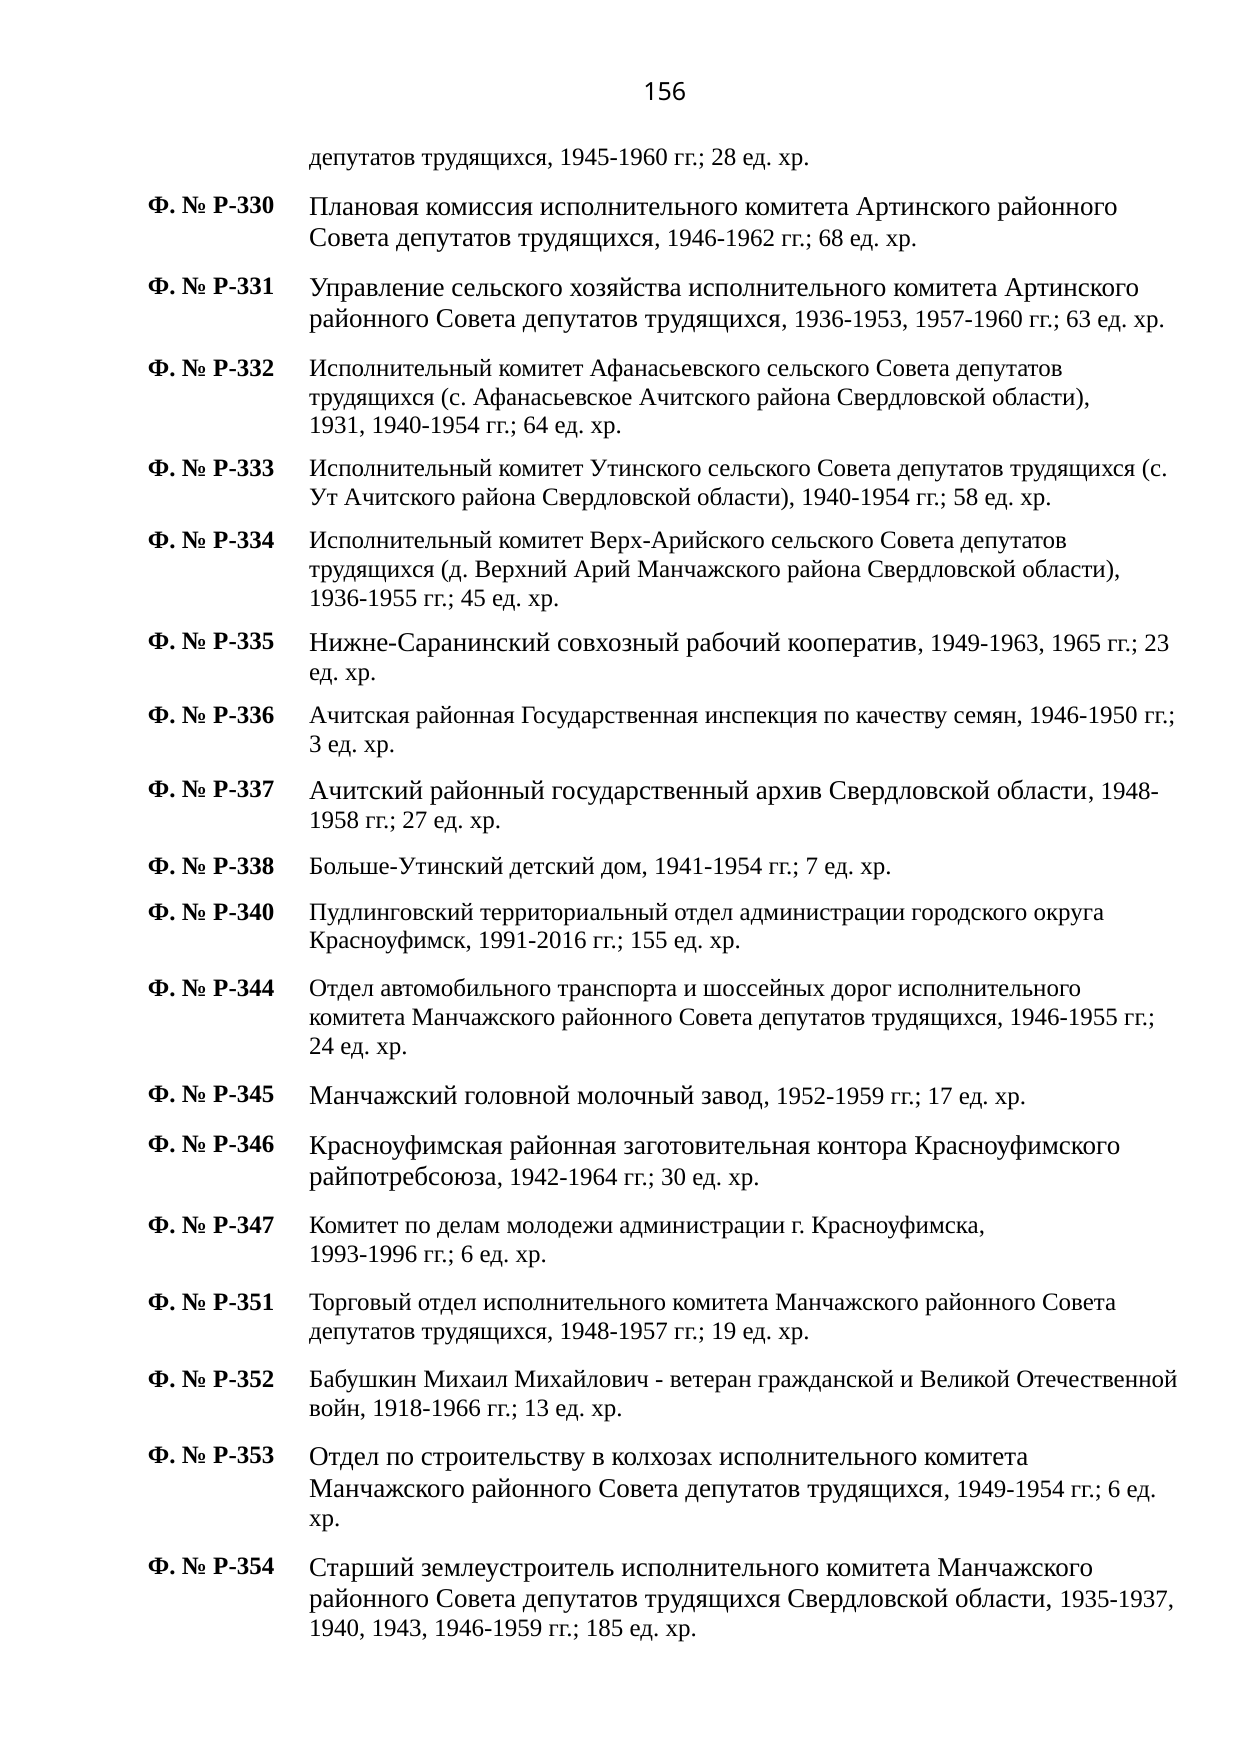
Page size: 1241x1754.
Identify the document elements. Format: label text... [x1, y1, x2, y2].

table_cell Ф. № Р-354 [136, 1551, 298, 1642]
table_cell Ф. № Р-346 [136, 1129, 298, 1211]
table_cell Исполнительный комитет Афанасьевского сельского Совета депутатов трудящихся (с. Афанасьевское Ачитского района Свердловской области), 1931, 1940-1954 гг.; 64 ед. хр. [298, 353, 1192, 453]
table_cell Ф. № Р-335 [136, 626, 298, 700]
table_cell Комитет по делам молодежи администрации г. Красноуфимска, 1993-1996 гг.; 6 ед. хр. [298, 1211, 1192, 1287]
table_cell Ф. № Р-331 [136, 271, 298, 353]
table_cell Исполнительный комитет Утинского сельского Совета депутатов трудящихся (с. Ут Ачитского района Свердловской области), 1940-1954 гг.; 58 ед. хр. [298, 454, 1192, 525]
table_cell Бабушкин Михаил Михайлович - ветеран гражданской и Великой Отечественной войн, 1918-1966 гг.; 13 ед. хр. [298, 1364, 1192, 1441]
table_cell Ф. № Р-347 [136, 1211, 298, 1287]
table_cell Управление сельского хозяйства исполнительного комитета Артинского районного Совета депутатов трудящихся, 1936-1953, 1957-1960 гг.; 63 ед. хр. [298, 271, 1192, 353]
table_cell Ф. № Р-351 [136, 1287, 298, 1364]
table_cell Ф. № Р-340 [136, 897, 298, 973]
table_cell Ф. № Р-345 [136, 1079, 298, 1129]
table_cell Отдел автомобильного транспорта и шоссейных дорог исполнительного комитета Манчажского районного Совета депутатов трудящихся, 1946-1955 гг.; 24 ед. хр. [298, 973, 1192, 1079]
table_cell Отдел по строительству в колхозах исполнительного комитета Манчажского районного Совета депутатов трудящихся, 1949-1954 гг.; 6 ед. хр. [298, 1441, 1192, 1551]
table_cell Красноуфимская районная заготовительная контора Красноуфимского райпотребсоюза, 1942-1964 гг.; 30 ед. хр. [298, 1129, 1192, 1211]
table_cell Ф. № Р-352 [136, 1364, 298, 1441]
table_cell Ф. № Р-333 [136, 454, 298, 525]
table_cell Ф. № Р-338 [136, 851, 298, 897]
table_cell Ачитский районный государственный архив Свердловской области, 1948-1958 гг.; 27 ед. хр. [298, 775, 1192, 851]
table_cell Торговый отдел исполнительного комитета Манчажского районного Совета депутатов трудящихся, 1948-1957 гг.; 19 ед. хр. [298, 1287, 1192, 1364]
table_cell Пудлинговский территориальный отдел администрации городского округа Красноуфимск, 1991-2016 гг.; 155 ед. хр. [298, 897, 1192, 973]
table_cell [136, 142, 298, 190]
table_cell Плановая комиссия исполнительного комитета Артинского районного Совета депутатов трудящихся, 1946-1962 гг.; 68 ед. хр. [298, 190, 1192, 271]
table_cell Ачитская районная Государственная инспекция по качеству семян, 1946-1950 гг.; 3 ед. хр. [298, 700, 1192, 774]
table_cell Больше-Утинский детский дом, 1941-1954 гг.; 7 ед. хр. [298, 851, 1192, 897]
table_cell Ф. № Р-334 [136, 525, 298, 626]
table_cell Манчажский головной молочный завод, 1952-1959 гг.; 17 ед. хр. [298, 1079, 1192, 1129]
table_cell Ф. № Р-344 [136, 973, 298, 1079]
table_cell Старший землеустроитель исполнительного комитета Манчажского районного Совета депутатов трудящихся Свердловской области, 1935-1937, 1940, 1943, 1946-1959 гг.; 185 ед. хр. [298, 1551, 1192, 1642]
table_cell Ф. № Р-337 [136, 775, 298, 851]
table_cell Нижне-Саранинский совхозный рабочий кооператив, 1949-1963, 1965 гг.; 23 ед. хр. [298, 626, 1192, 700]
table_cell Ф. № Р-353 [136, 1441, 298, 1551]
table_cell [298, 1642, 1192, 1661]
table_cell Ф. № Р-330 [136, 190, 298, 271]
table_cell Исполнительный комитет Верх-Арийского сельского Совета депутатов трудящихся (д. Верхний Арий Манчажского района Свердловской области), 1936-1955 гг.; 45 ед. хр. [298, 525, 1192, 626]
table_cell [136, 1642, 298, 1661]
table_cell депутатов трудящихся, 1945-1960 гг.; 28 ед. хр. [298, 142, 1192, 190]
table_cell Ф. № Р-336 [136, 700, 298, 774]
table_cell Ф. № Р-332 [136, 353, 298, 453]
